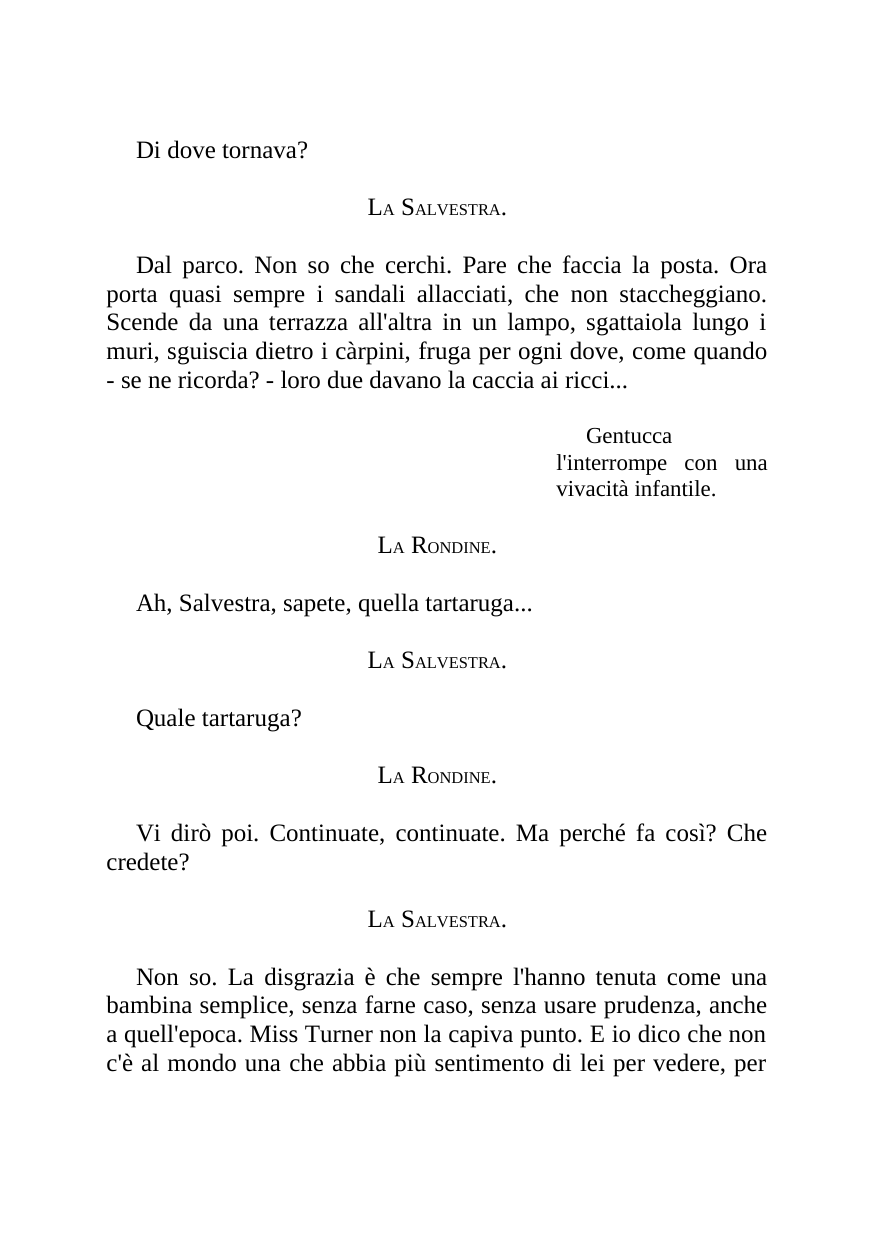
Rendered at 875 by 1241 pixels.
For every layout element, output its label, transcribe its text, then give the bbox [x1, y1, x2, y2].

text La Salvestra. [106, 904, 768, 933]
text Ah, Salvestra, sapete, quella tartaruga... [106, 588, 768, 617]
text La Rondine. [106, 760, 768, 789]
text Dal parco. Non so che cerchi. Pare che faccia la posta. Ora porta quasi sempre i sandali allacciati, che non staccheggiano. Scende da una terrazza all'altra in un lampo, sgattaiola lungo i muri, sguiscia dietro i càrpini, fruga per ogni dove, come quando - se ne ricorda? - loro due davano la caccia ai ricci... [106, 250, 768, 394]
text Non so. La disgrazia è che sempre l'hanno tenuta come una bambina semplice, senza farne caso, senza usare prudenza, anche a quell'epoca. Miss Turner non la capiva punto. E io dico che non c'è al mondo una che abbia più sentimento di lei per vedere, per [106, 962, 768, 1077]
text Vi dirò poi. Continuate, continuate. Ma perché fa così? Che credete? [106, 818, 768, 875]
text La Salvestra. [106, 192, 768, 221]
text Di dove tornava? [106, 135, 768, 164]
text La Salvestra. [106, 645, 768, 674]
text La Rondine. [106, 530, 768, 559]
text Quale tartaruga? [106, 703, 768, 732]
text Gentucca l'interrompe con una vivacità infantile. [556, 422, 768, 502]
